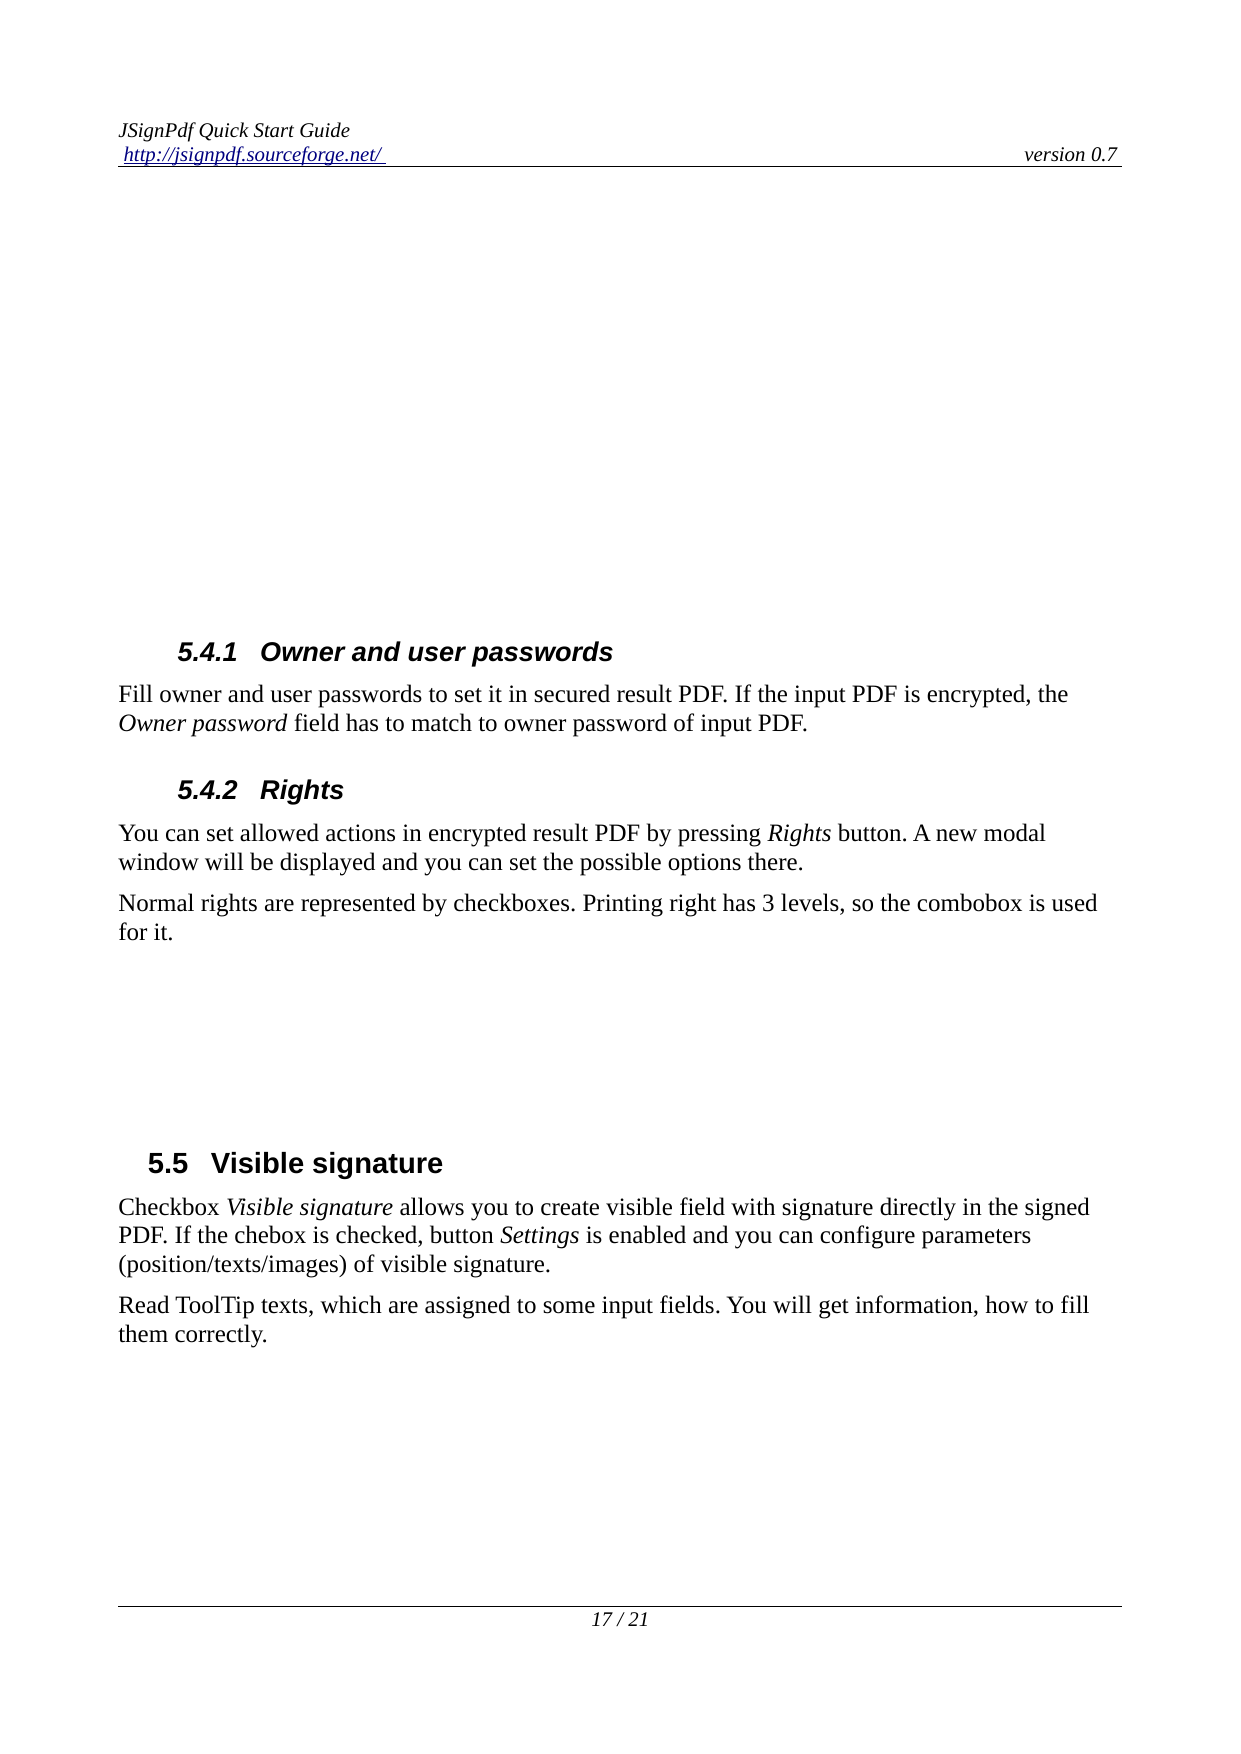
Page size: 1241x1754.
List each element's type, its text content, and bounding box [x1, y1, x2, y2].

text You can set allowed actions in encrypted result PDF by pressing Rights button. A new modal window will be displayed and you can set the possible options there. [118, 818, 1122, 876]
text Checkbox Visible signature allows you to create visible field with signature directly in the signed PDF. If the chebox is checked, button Settings is enabled and you can configure parameters (position/texts/images) of visible signature. [118, 1192, 1122, 1278]
subtitle Visible signature [148, 983, 1116, 1179]
text Normal rights are represented by checkboxes. Printing right has 3 levels, so the combobox is used for it. [118, 888, 1122, 946]
text Fill owner and user passwords to set it in secured result PDF. If the input PDF is encrypted, the Owner password field has to match to owner password of input PDF. [118, 679, 1122, 737]
subtitle Owner and user passwords [177, 197, 1122, 667]
subtitle Rights [177, 774, 1122, 806]
text Read ToolTip texts, which are assigned to some input fields. You will get information, how to fill them correctly. [118, 1291, 1122, 1348]
